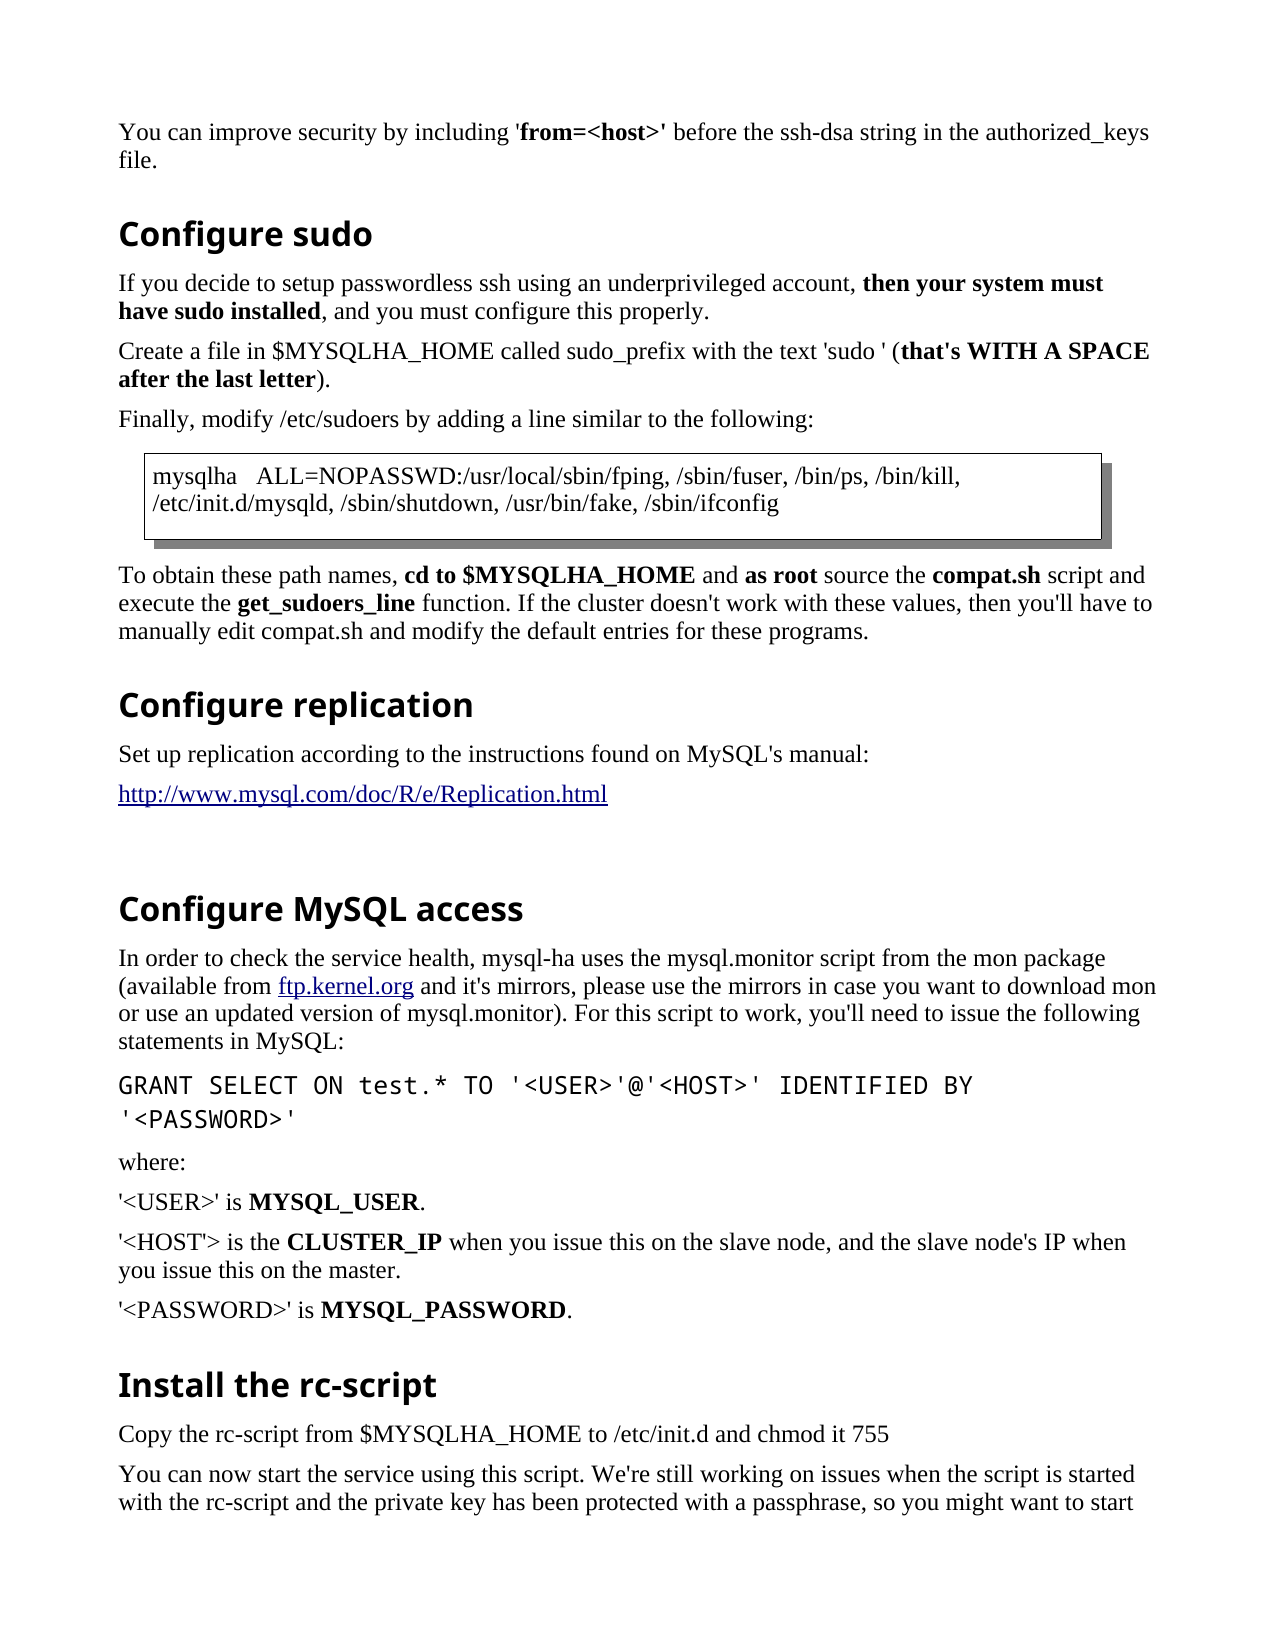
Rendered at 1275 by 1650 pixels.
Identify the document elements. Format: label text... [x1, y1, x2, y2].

subtitle Configure MySQL access [118, 886, 1157, 932]
text If you decide to setup passwordless ssh using an underprivileged account, then your system must have sudo installed, and you must configure this properly. [118, 269, 1157, 325]
text Copy the rc-script from $MYSQLHA_HOME to /etc/init.d and chmod it 755 [118, 1420, 1157, 1448]
text Create a file in $MYSQLHA_HOME called sudo_prefix with the text 'sudo ' (that's WITH A SPACE after the last letter). [118, 337, 1157, 393]
text GRANT SELECT ON test.* TO '<USER>'@'<HOST>' IDENTIFIED BY '<PASSWORD>' [118, 1067, 1157, 1136]
text http://www.mysql.com/doc/R/e/Replication.html [118, 781, 1157, 808]
text To obtain these path names, cd to $MYSQLHA_HOME and as root source the compat.sh script and execute the get_sudoers_line function. If the cluster doesn't work with these values, then you'll have to manually edit compat.sh and modify the default entries for these programs. [118, 445, 1157, 644]
subtitle Install the rc-script [118, 1362, 1157, 1407]
text You can improve security by including 'from=<host>' before the ssh-dsa string in the authorized_keys file. [118, 118, 1157, 173]
text You can now start the service using this script. We're still working on issues when the script is started with the rc-script and the private key has been protected with a passphrase, so you might want to start [118, 1460, 1157, 1516]
text mysqlha ALL=NOPASSWD:/usr/local/sbin/fping, /sbin/fuser, /bin/ps, /bin/kill, /etc/init.d/mysqld, /sbin/shutdown, /usr/bin/fake, /sbin/ifconfig [152, 462, 1092, 517]
text '<PASSWORD>' is MYSQL_PASSWORD. [118, 1296, 1157, 1324]
subtitle Configure replication [118, 682, 1157, 728]
text Set up replication according to the instructions found on MySQL's manual: [118, 740, 1157, 768]
text In order to check the service health, mysql-ha uses the mysql.monitor script from the mon package (available from ftp.kernel.org and it's mirrors, please use the mirrors in case you want to download mon or use an updated version of mysql.monitor). For this script to work, you'll need to issue the following statements in MySQL: [118, 944, 1157, 1055]
subtitle Configure sudo [118, 211, 1157, 257]
text where: [118, 1148, 1157, 1176]
text '<HOST'> is the CLUSTER_IP when you issue this on the slave node, and the slave node's IP when you issue this on the master. [118, 1228, 1157, 1284]
text Finally, modify /etc/sudoers by adding a line similar to the following: [118, 405, 1157, 433]
text '<USER>' is MYSQL_USER. [118, 1188, 1157, 1216]
